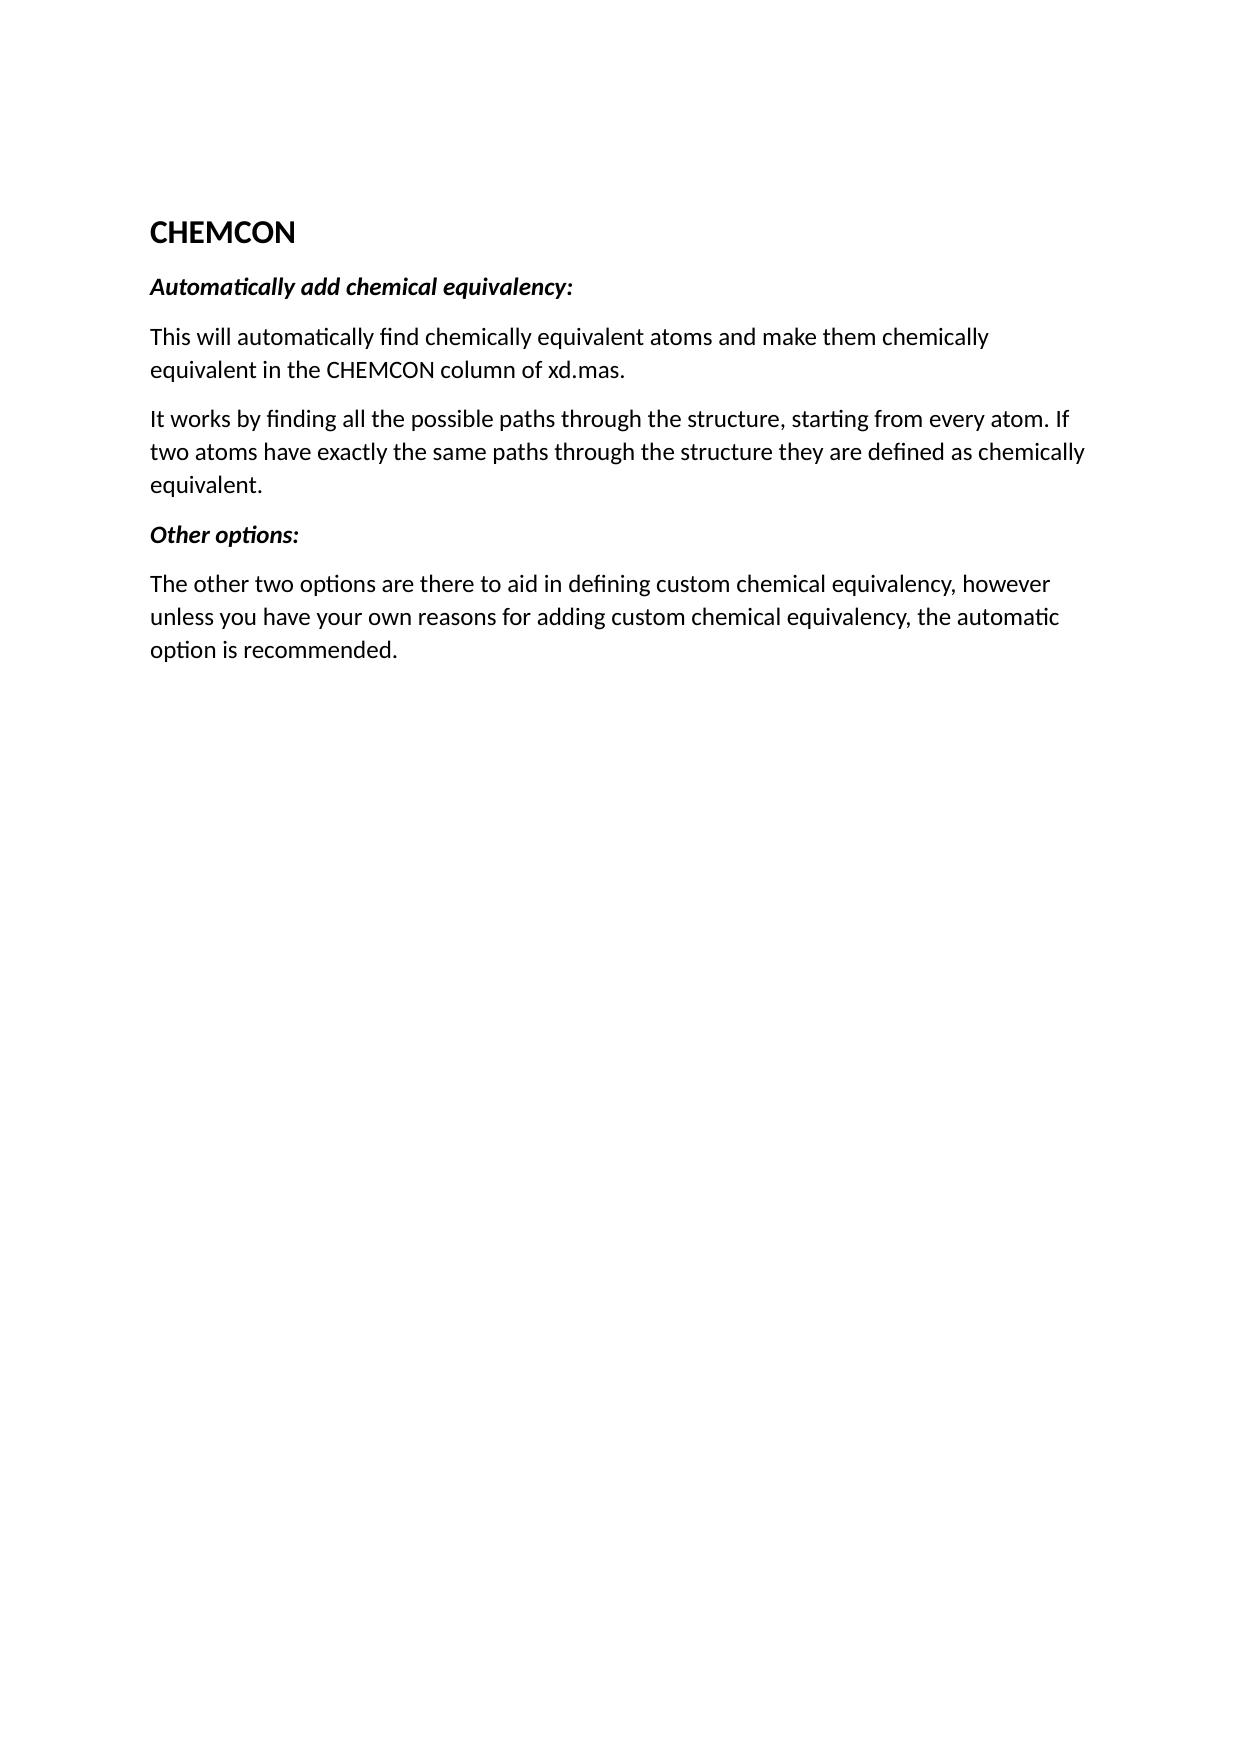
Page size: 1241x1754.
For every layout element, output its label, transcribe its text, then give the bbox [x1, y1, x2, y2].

text It works by finding all the possible paths through the structure, starting from every atom. If two atoms have exactly the same paths through the structure they are defined as chemically equivalent. [150, 403, 1090, 500]
text This will automatically find chemically equivalent atoms and make them chemically equivalent in the CHEMCON column of xd.mas. [150, 321, 1090, 384]
text The other two options are there to aid in defining custom chemical equivalency, however unless you have your own reasons for adding custom chemical equivalency, the automatic option is recommended. [150, 568, 1090, 665]
text CHEMCON [150, 211, 1090, 251]
text Other options: [150, 519, 1090, 549]
text Automatically add chemical equivalency: [150, 271, 1090, 302]
